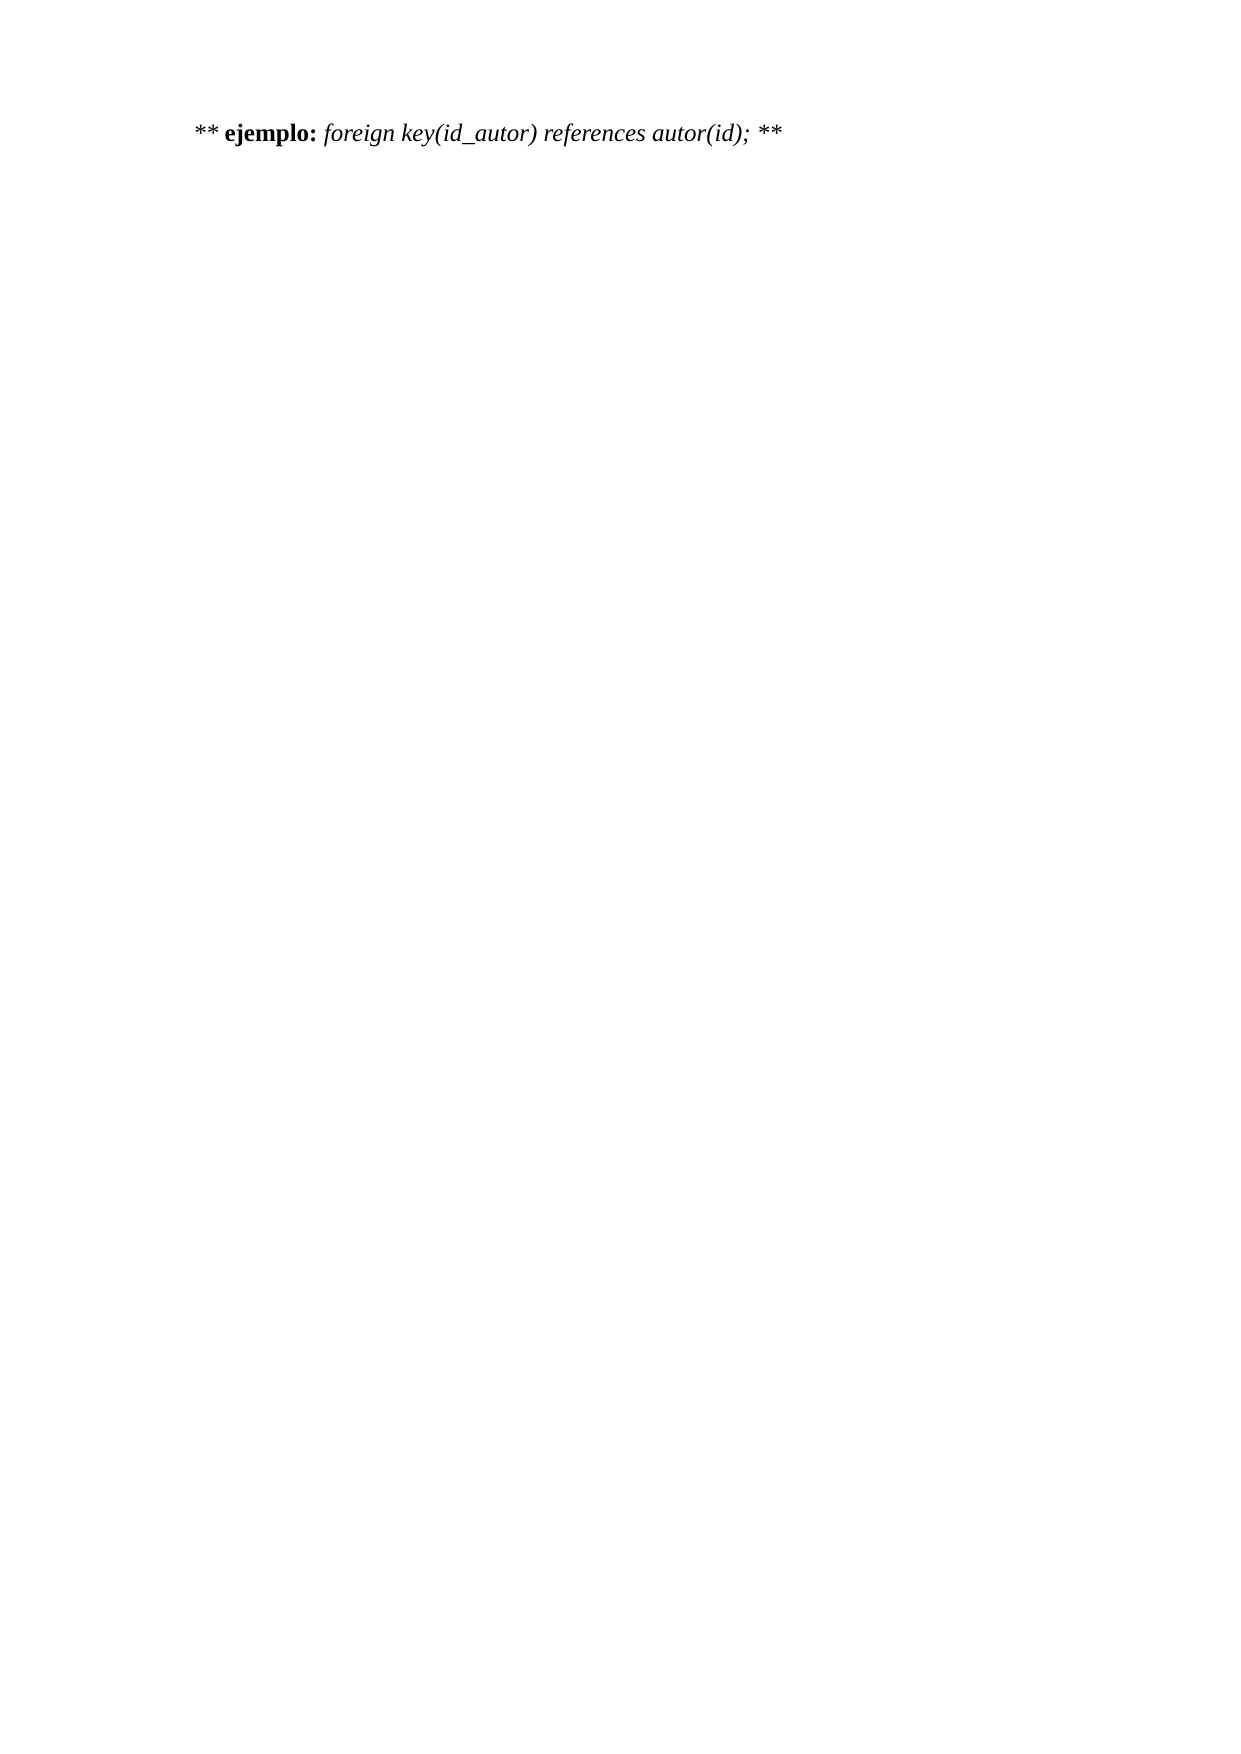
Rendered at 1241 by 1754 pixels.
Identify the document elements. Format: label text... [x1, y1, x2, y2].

list ** ejemplo: foreign key(id_autor) references autor(id); ** [156, 118, 1122, 147]
